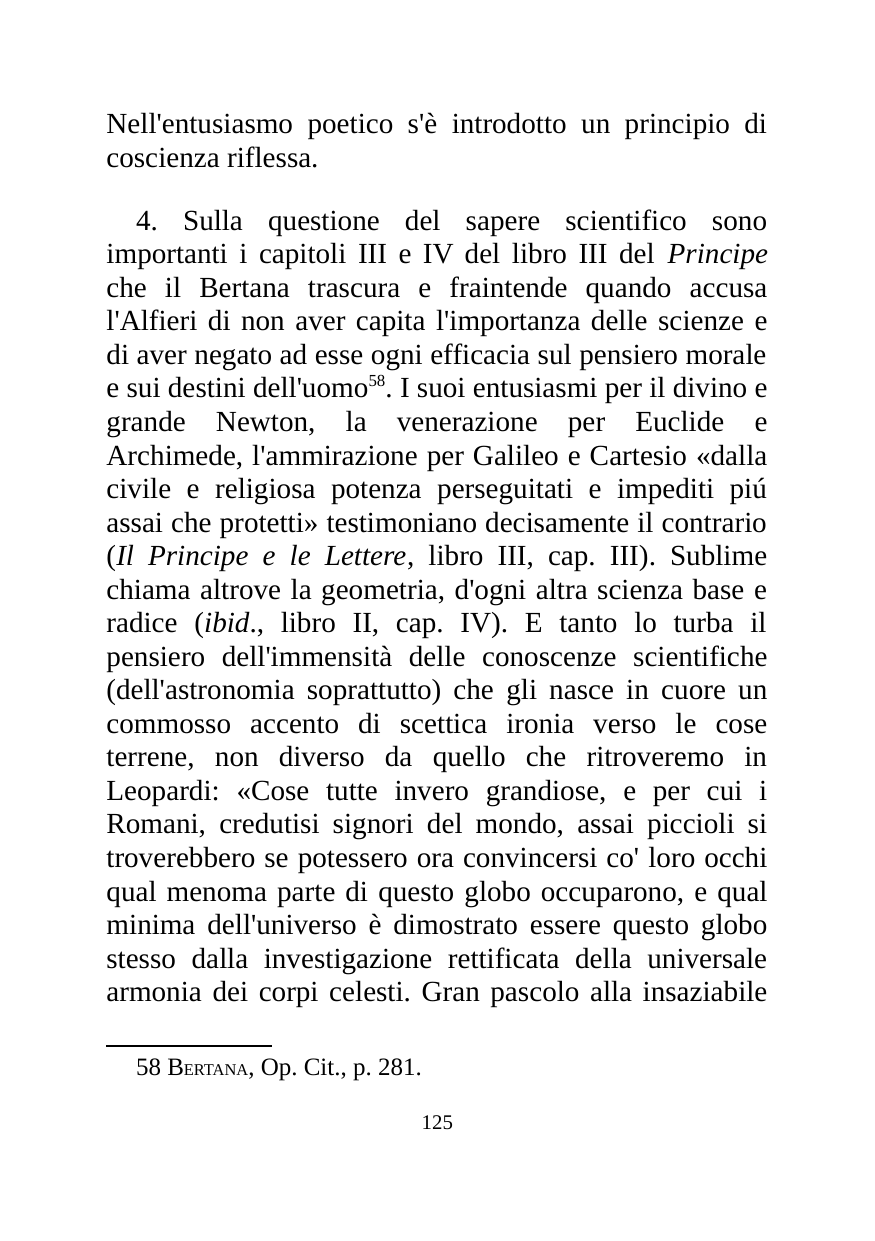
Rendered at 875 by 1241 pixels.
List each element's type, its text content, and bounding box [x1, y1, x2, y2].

text Nell'entusiasmo poetico s'è introdotto un principio di coscienza riflessa. [106, 106, 768, 173]
text 4. Sulla questione del sapere scientifico sono importanti i capitoli III e IV del libro III del Principe che il Bertana trascura e fraintende quando accusa l'Alfieri di non aver capita l'importanza delle scienze e di aver negato ad esse ogni efficacia sul pensiero morale e sui destini dell'uomo. I suoi entusiasmi per il divino e grande Newton, la venerazione per Euclide e Archimede, l'ammirazione per Galileo e Cartesio «dalla civile e religiosa potenza perseguitati e impediti piú assai che protetti» testimoniano decisamente il contrario (Il Principe e le Lettere, libro III, cap. III). Sublime chiama altrove la geometria, d'ogni altra scienza base e radice (ibid., libro II, cap. IV). E tanto lo turba il pensiero dell'immensità delle conoscenze scientifiche (dell'astronomia soprattutto) che gli nasce in cuore un commosso accento di scettica ironia verso le cose terrene, non diverso da quello che ritroveremo in Leopardi: «Cose tutte invero grandiose, e per cui i Romani, credutisi signori del mondo, assai piccioli si troverebbero se potessero ora convincersi co' loro occhi qual menoma parte di questo globo occuparono, e qual minima dell'universo è dimostrato essere questo globo stesso dalla investigazione rettificata della universale armonia dei corpi celesti. Gran pascolo alla insaziabile [106, 203, 768, 1008]
text Bertana, Op. Cit., p. 281. [106, 1052, 768, 1080]
